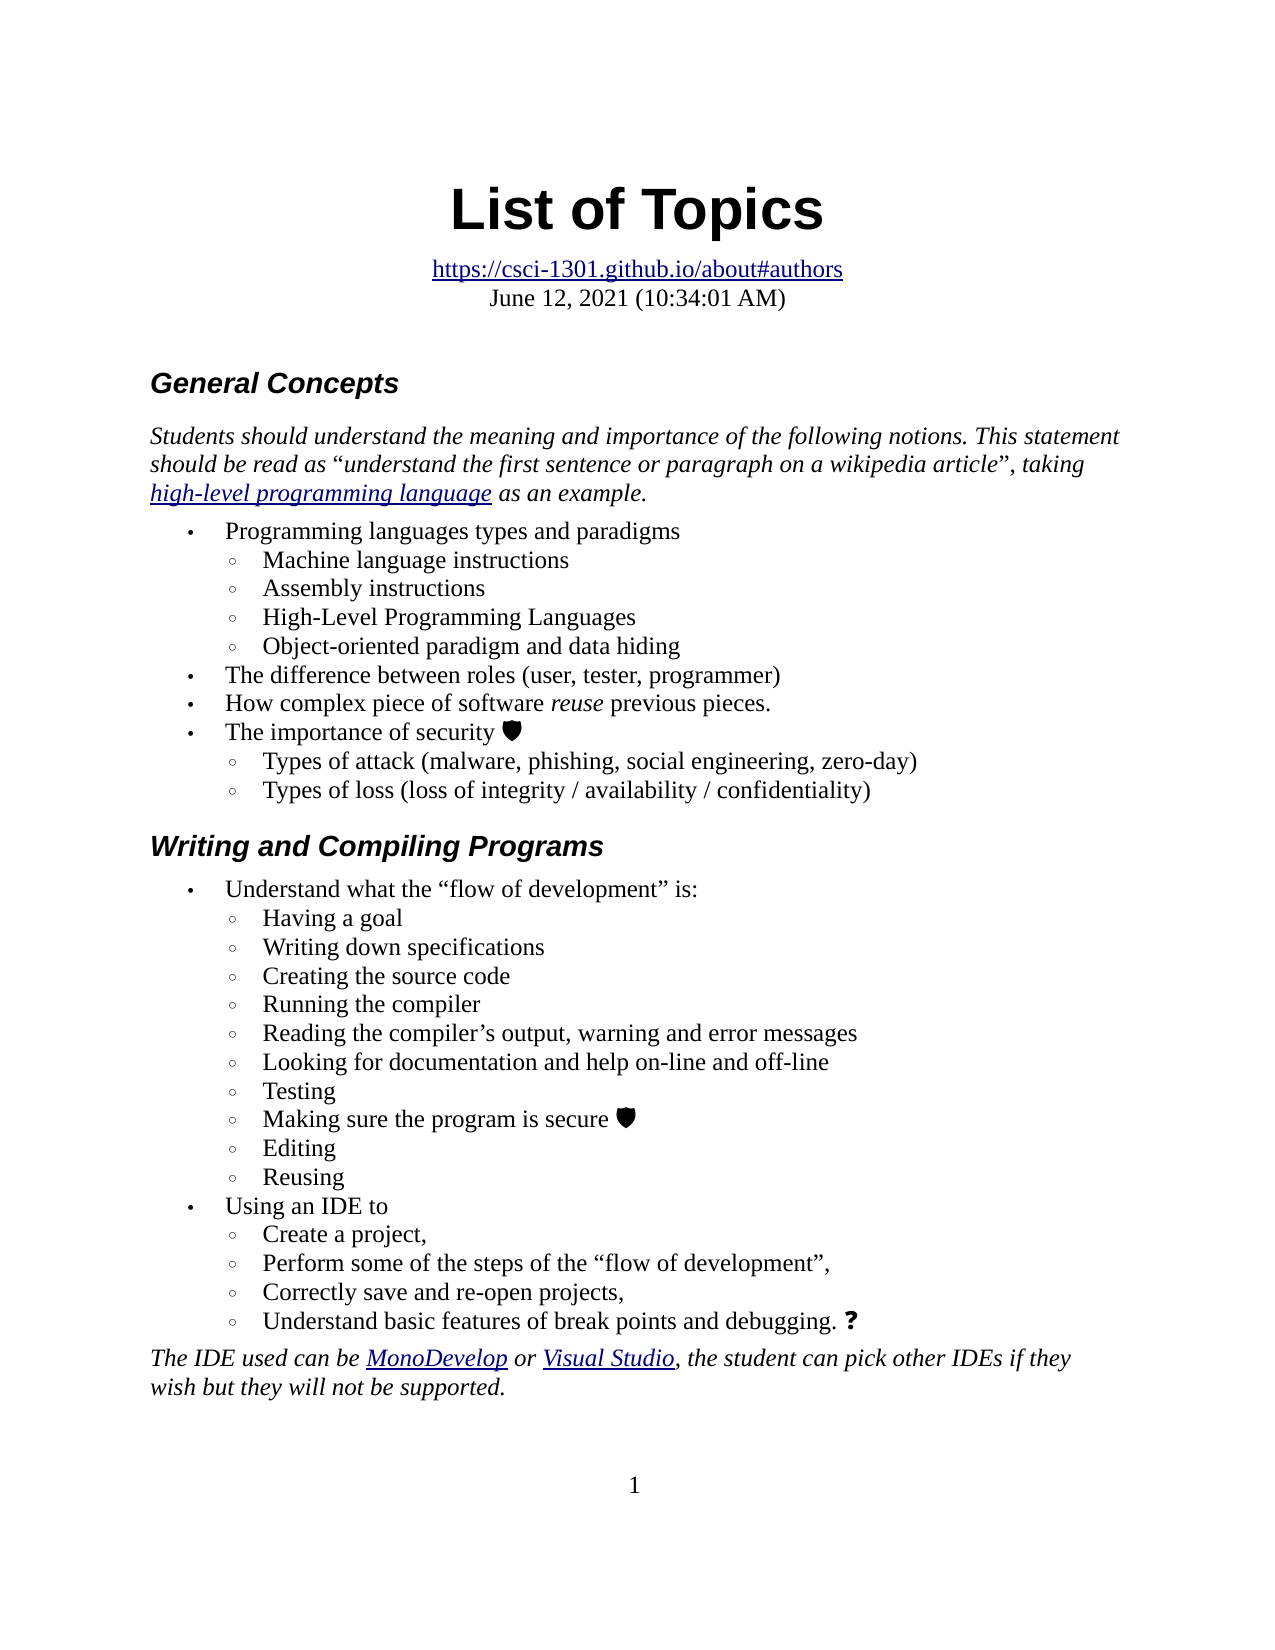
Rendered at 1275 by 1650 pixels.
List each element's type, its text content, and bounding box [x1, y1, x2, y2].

list Correctly save and re-open projects, [225, 1277, 1125, 1306]
subtitle Writing and Compiling Programs [150, 828, 1125, 862]
list Editing [225, 1133, 1125, 1162]
list The difference between roles (user, tester, programmer) [187, 660, 1125, 688]
list Types of attack (malware, phishing, social engineering, zero-day) [225, 746, 1125, 775]
text June 12, 2021 (10:34:01 AM) [150, 283, 1125, 312]
text The IDE used can be MonoDevelop or Visual Studio, the student can pick other IDEs if they wish but they will not be supported. [150, 1343, 1125, 1401]
list Testing [225, 1076, 1125, 1104]
list Using an IDE to [187, 1191, 1125, 1219]
list Reusing [225, 1162, 1125, 1191]
list Programming languages types and paradigms [187, 516, 1125, 545]
subtitle General Concepts [150, 366, 1125, 399]
list High-Level Programming Languages [225, 602, 1125, 631]
text Students should understand the meaning and importance of the following notions. This statement should be read as “understand the first sentence or paragraph on a wikipedia article”, taking high-level programming language as an example. [150, 421, 1125, 507]
text https://csci-1301.github.io/about#authors [150, 254, 1125, 283]
list Making sure the program is secure 🛡️ [225, 1104, 1125, 1133]
list Understand basic features of break points and debugging. ❓ [225, 1306, 1125, 1334]
list Creating the source code [225, 961, 1125, 989]
list Types of loss (loss of integrity / availability / confidentiality) [225, 775, 1125, 803]
list How complex piece of software reuse previous pieces. [187, 688, 1125, 717]
list Having a goal [225, 903, 1125, 932]
list The importance of security 🛡️ [187, 717, 1125, 746]
list Assembly instructions [225, 573, 1125, 602]
title List of Topics [150, 175, 1125, 242]
list Looking for documentation and help on-line and off-line [225, 1047, 1125, 1076]
list Reading the compiler’s output, warning and error messages [225, 1018, 1125, 1047]
list Writing down specifications [225, 932, 1125, 961]
list Create a project, [225, 1219, 1125, 1248]
list Machine language instructions [225, 545, 1125, 573]
list Running the compiler [225, 989, 1125, 1018]
list Perform some of the steps of the “flow of development”, [225, 1248, 1125, 1277]
list Object-oriented paradigm and data hiding [225, 631, 1125, 660]
list Understand what the “flow of development” is: [187, 874, 1125, 903]
